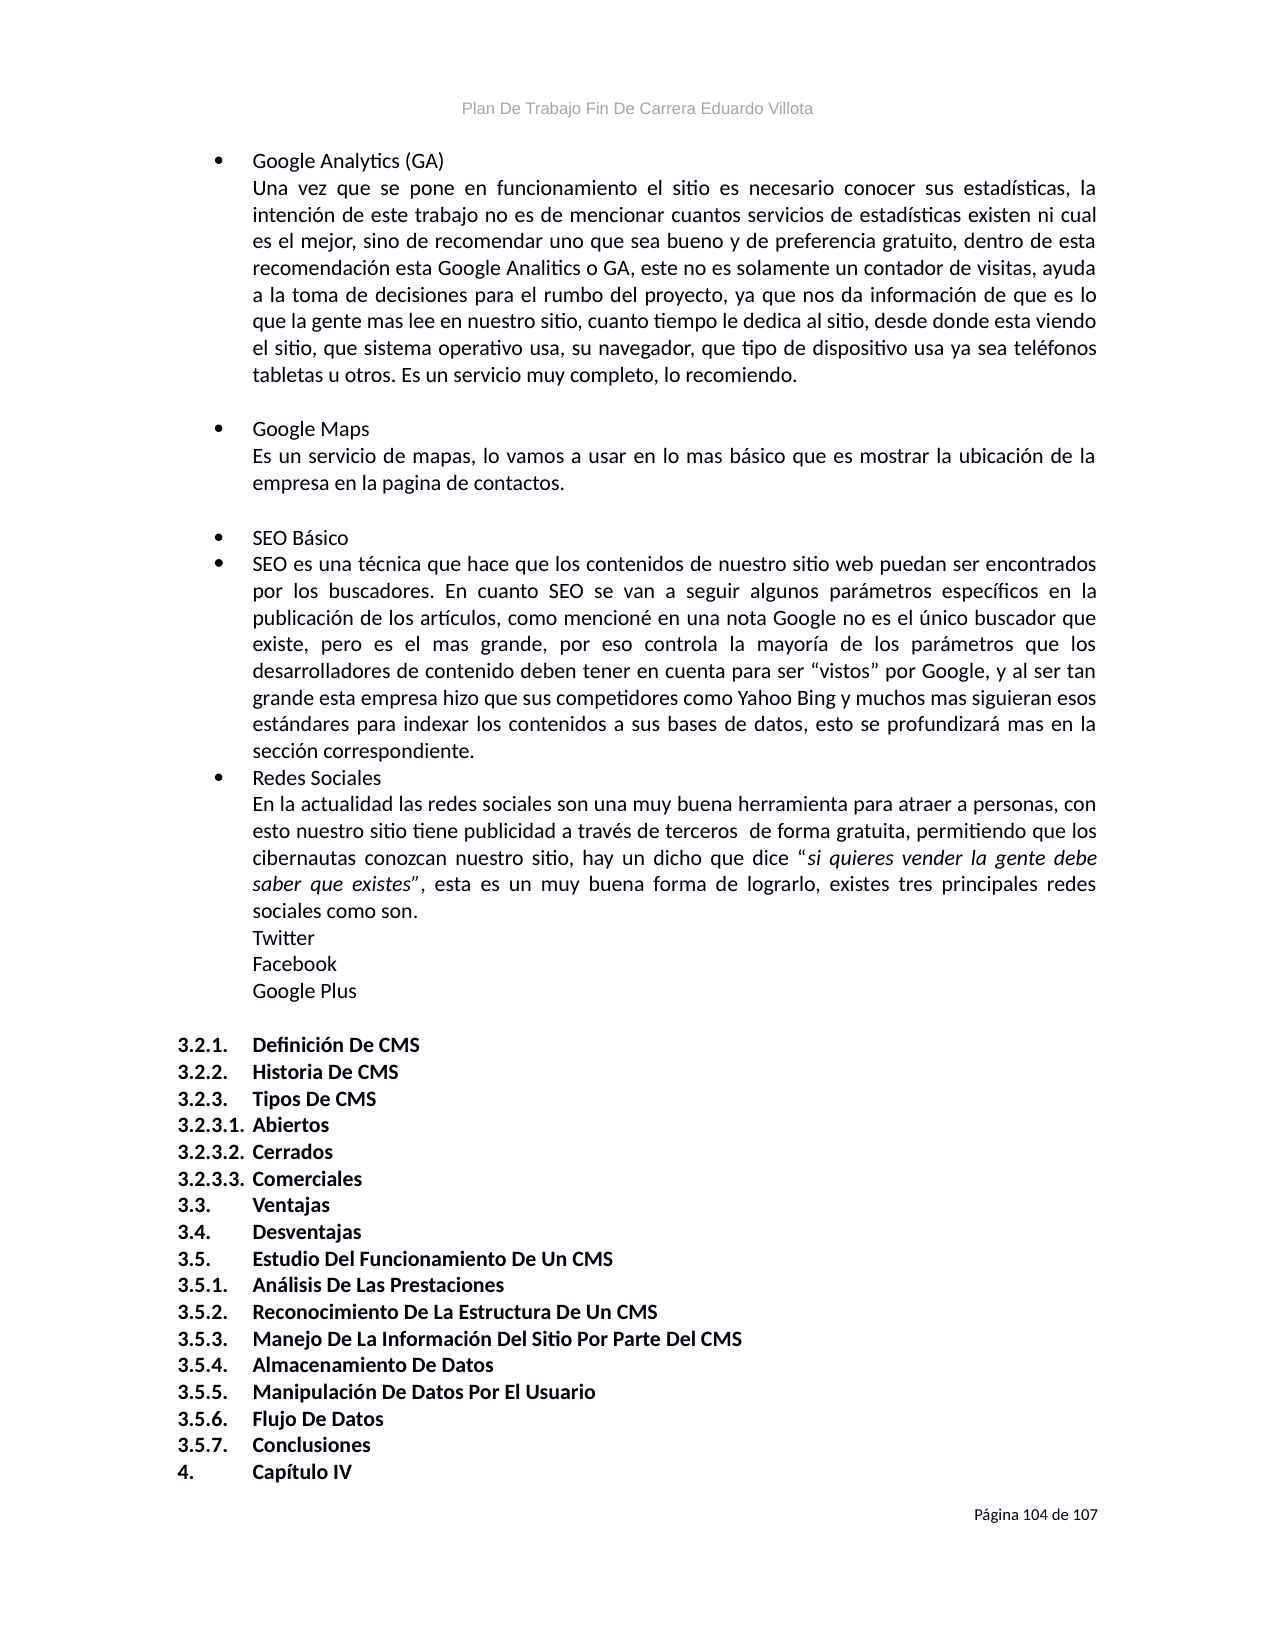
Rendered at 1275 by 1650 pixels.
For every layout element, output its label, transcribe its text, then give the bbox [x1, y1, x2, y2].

text 3.5.4. Almacenamiento De Datos [177, 1352, 1098, 1378]
text 3.2.2. Historia De CMS [177, 1058, 1098, 1085]
text 3.2.3. Tipos De CMS [177, 1085, 1098, 1112]
text 4. Capítulo IV [177, 1458, 1098, 1485]
text 3.5.5. Manipulación De Datos Por El Usuario [177, 1378, 1098, 1405]
list Es un servicio de mapas, lo vamos a usar en lo mas básico que es mostrar la ubicación de la empresa en la pagina de contactos. [252, 442, 1098, 496]
list Google Plus [252, 977, 1098, 1004]
text 3.3. Ventajas [177, 1192, 1098, 1218]
text 3.5.6. Flujo De Datos [177, 1405, 1098, 1432]
text 3.2.3.3. Comerciales [177, 1165, 1098, 1192]
list SEO Básico [215, 524, 1098, 550]
list Twitter [252, 924, 1098, 950]
text 3.5.3. Manejo De La Información Del Sitio Por Parte Del CMS [177, 1325, 1098, 1352]
text 3.5. Estudio Del Funcionamiento De Un CMS [177, 1245, 1098, 1272]
text 3.2.3.2. Cerrados [177, 1138, 1098, 1165]
list SEO es una técnica que hace que los contenidos de nuestro sitio web puedan ser encontrados por los buscadores. En cuanto SEO se van a seguir algunos parámetros específicos en la publicación de los artículos, como mencioné en una nota Google no es el único buscador que existe, pero es el mas grande, por eso controla la mayoría de los parámetros que los desarrolladores de contenido deben tener en cuenta para ser “vistos” por Google, y al ser tan grande esta empresa hizo que sus competidores como Yahoo Bing y muchos mas siguieran esos estándares para indexar los contenidos a sus bases de datos, esto se profundizará mas en la sección correspondiente. [215, 550, 1098, 764]
list Una vez que se pone en funcionamiento el sitio es necesario conocer sus estadísticas, la intención de este trabajo no es de mencionar cuantos servicios de estadísticas existen ni cual es el mejor, sino de recomendar uno que sea bueno y de preferencia gratuito, dentro de esta recomendación esta Google Analitics o GA, este no es solamente un contador de visitas, ayuda a la toma de decisiones para el rumbo del proyecto, ya que nos da información de que es lo que la gente mas lee en nuestro sitio, cuanto tiempo le dedica al sitio, desde donde esta viendo el sitio, que sistema operativo usa, su navegador, que tipo de dispositivo usa ya sea teléfonos tabletas u otros. Es un servicio muy completo, lo recomiendo. [252, 174, 1098, 388]
list Google Analytics (GA) [215, 148, 1098, 174]
text 3.5.1. Análisis De Las Prestaciones [177, 1272, 1098, 1298]
text 3.5.2. Reconocimiento De La Estructura De Un CMS [177, 1298, 1098, 1325]
text 3.5.7. Conclusiones [177, 1432, 1098, 1458]
text 3.2.3.1. Abiertos [177, 1112, 1098, 1138]
list Facebook [252, 950, 1098, 977]
list Redes Sociales [215, 764, 1098, 790]
text 3.2.1. Definición De CMS [177, 1032, 1098, 1058]
list En la actualidad las redes sociales son una muy buena herramienta para atraer a personas, con esto nuestro sitio tiene publicidad a través de terceros de forma gratuita, permitiendo que los cibernautas conozcan nuestro sitio, hay un dicho que dice “si quieres vender la gente debe saber que existes”, esta es un muy buena forma de lograrlo, existes tres principales redes sociales como son. [252, 790, 1098, 924]
text 3.4. Desventajas [177, 1218, 1098, 1245]
list Google Maps [215, 416, 1098, 442]
